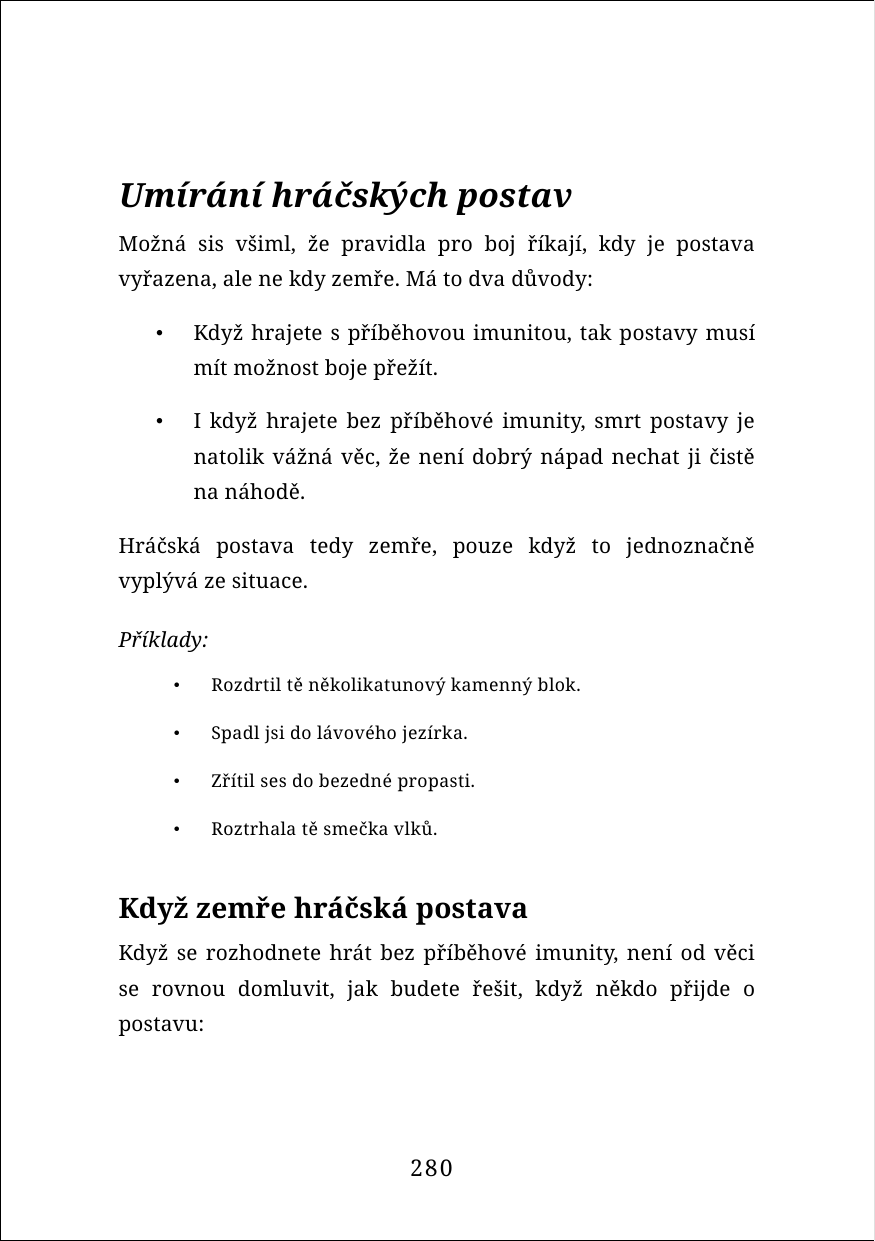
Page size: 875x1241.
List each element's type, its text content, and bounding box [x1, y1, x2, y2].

list Rozdrtil tě několikatunový kamenný blok. [173, 673, 756, 697]
text Když se rozhodnete hrát bez příběhové imunity, není od věci se rovnou domluvit, jak budete řešit, když někdo přijde o postavu: [118, 938, 756, 1038]
text Příklady: [118, 625, 756, 654]
list Zřítil ses do bezedné propasti. [173, 768, 756, 793]
list Spadl jsi do lávového jezírka. [173, 721, 756, 745]
subtitle Umírání hráčských postav [118, 172, 756, 217]
subtitle Když zemře hráčská postava [118, 888, 756, 926]
text Hráčská postava tedy zemře, pouze když to jednoznačně vyplývá ze situace. [118, 531, 756, 595]
text Možná sis všiml, že pravidla pro boj říkají, kdy je postava vyřazena, ale ne kdy zemře. Má to dva důvody: [118, 229, 756, 293]
list Roztrhala tě smečka vlků. [173, 816, 756, 841]
list I když hrajete bez příběhové imunity, smrt postavy je natolik vážná věc, že není dobrý nápad nechat ji čistě na náhodě. [156, 406, 756, 506]
list Když hrajete s příběhovou imunitou, tak postavy musí mít možnost boje přežít. [156, 318, 756, 382]
